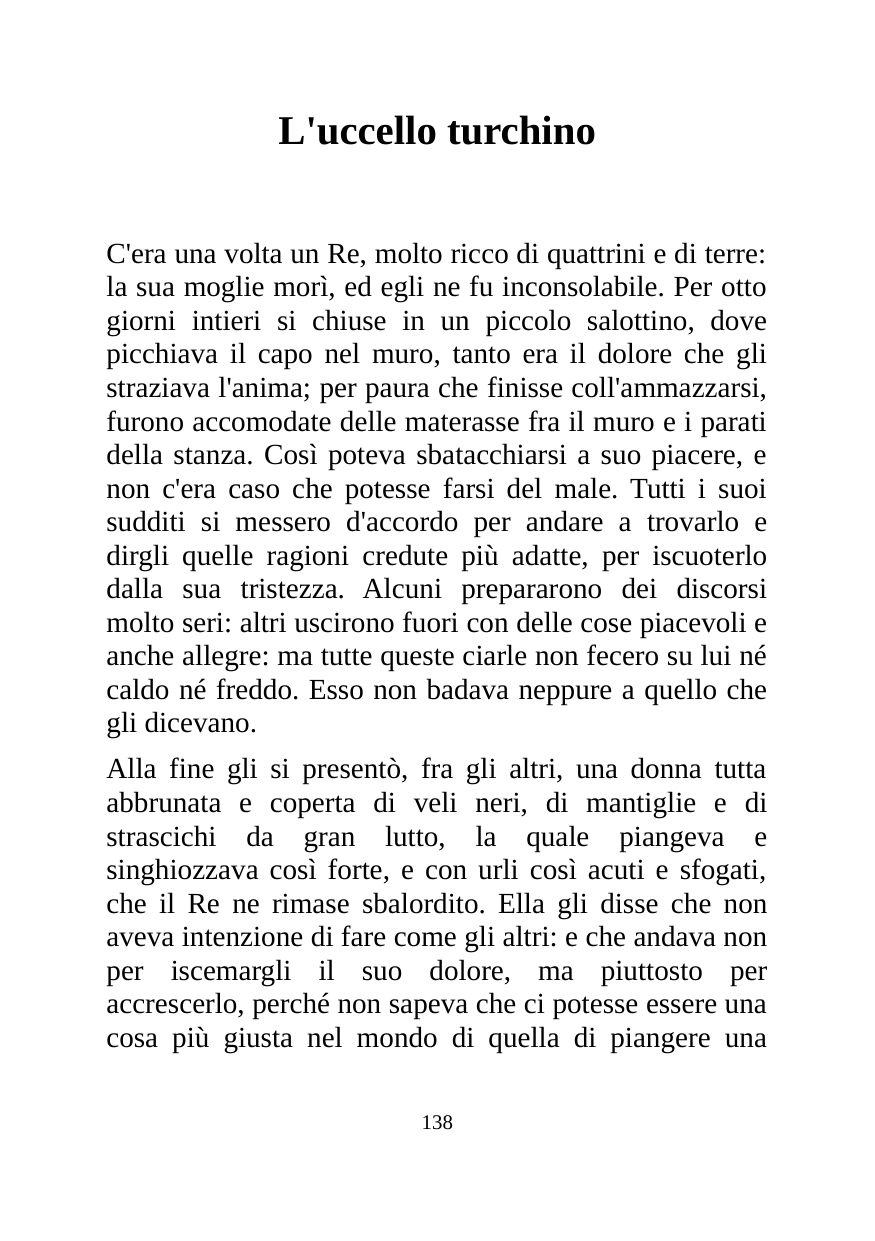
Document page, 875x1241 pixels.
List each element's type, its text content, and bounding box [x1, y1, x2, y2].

text Alla fine gli si presentò, fra gli altri, una donna tutta abbrunata e coperta di veli neri, di mantiglie e di strascichi da gran lutto, la quale piangeva e singhiozzava così forte, e con urli così acuti e sfogati, che il Re ne rimase sbalordito. Ella gli disse che non aveva intenzione di fare come gli altri: e che andava non per iscemargli il suo dolore, ma piuttosto per accrescerlo, perché non sapeva che ci potesse essere una cosa più giusta nel mondo di quella di piangere una [106, 752, 768, 1053]
subtitle L'uccello turchino [106, 106, 768, 153]
text C'era una volta un Re, molto ricco di quattrini e di terre: la sua moglie morì, ed egli ne fu inconsolabile. Per otto giorni intieri si chiuse in un piccolo salottino, dove picchiava il capo nel muro, tanto era il dolore che gli straziava l'anima; per paura che finisse coll'ammazzarsi, furono accomodate delle materasse fra il muro e i parati della stanza. Così poteva sbatacchiarsi a suo piacere, e non c'era caso che potesse farsi del male. Tutti i suoi sudditi si messero d'accordo per andare a trovarlo e dirgli quelle ragioni credute più adatte, per iscuoterlo dalla sua tristezza. Alcuni prepararono dei discorsi molto seri: altri uscirono fuori con delle cose piacevoli e anche allegre: ma tutte queste ciarle non fecero su lui né caldo né freddo. Esso non badava neppure a quello che gli dicevano. [106, 236, 768, 739]
